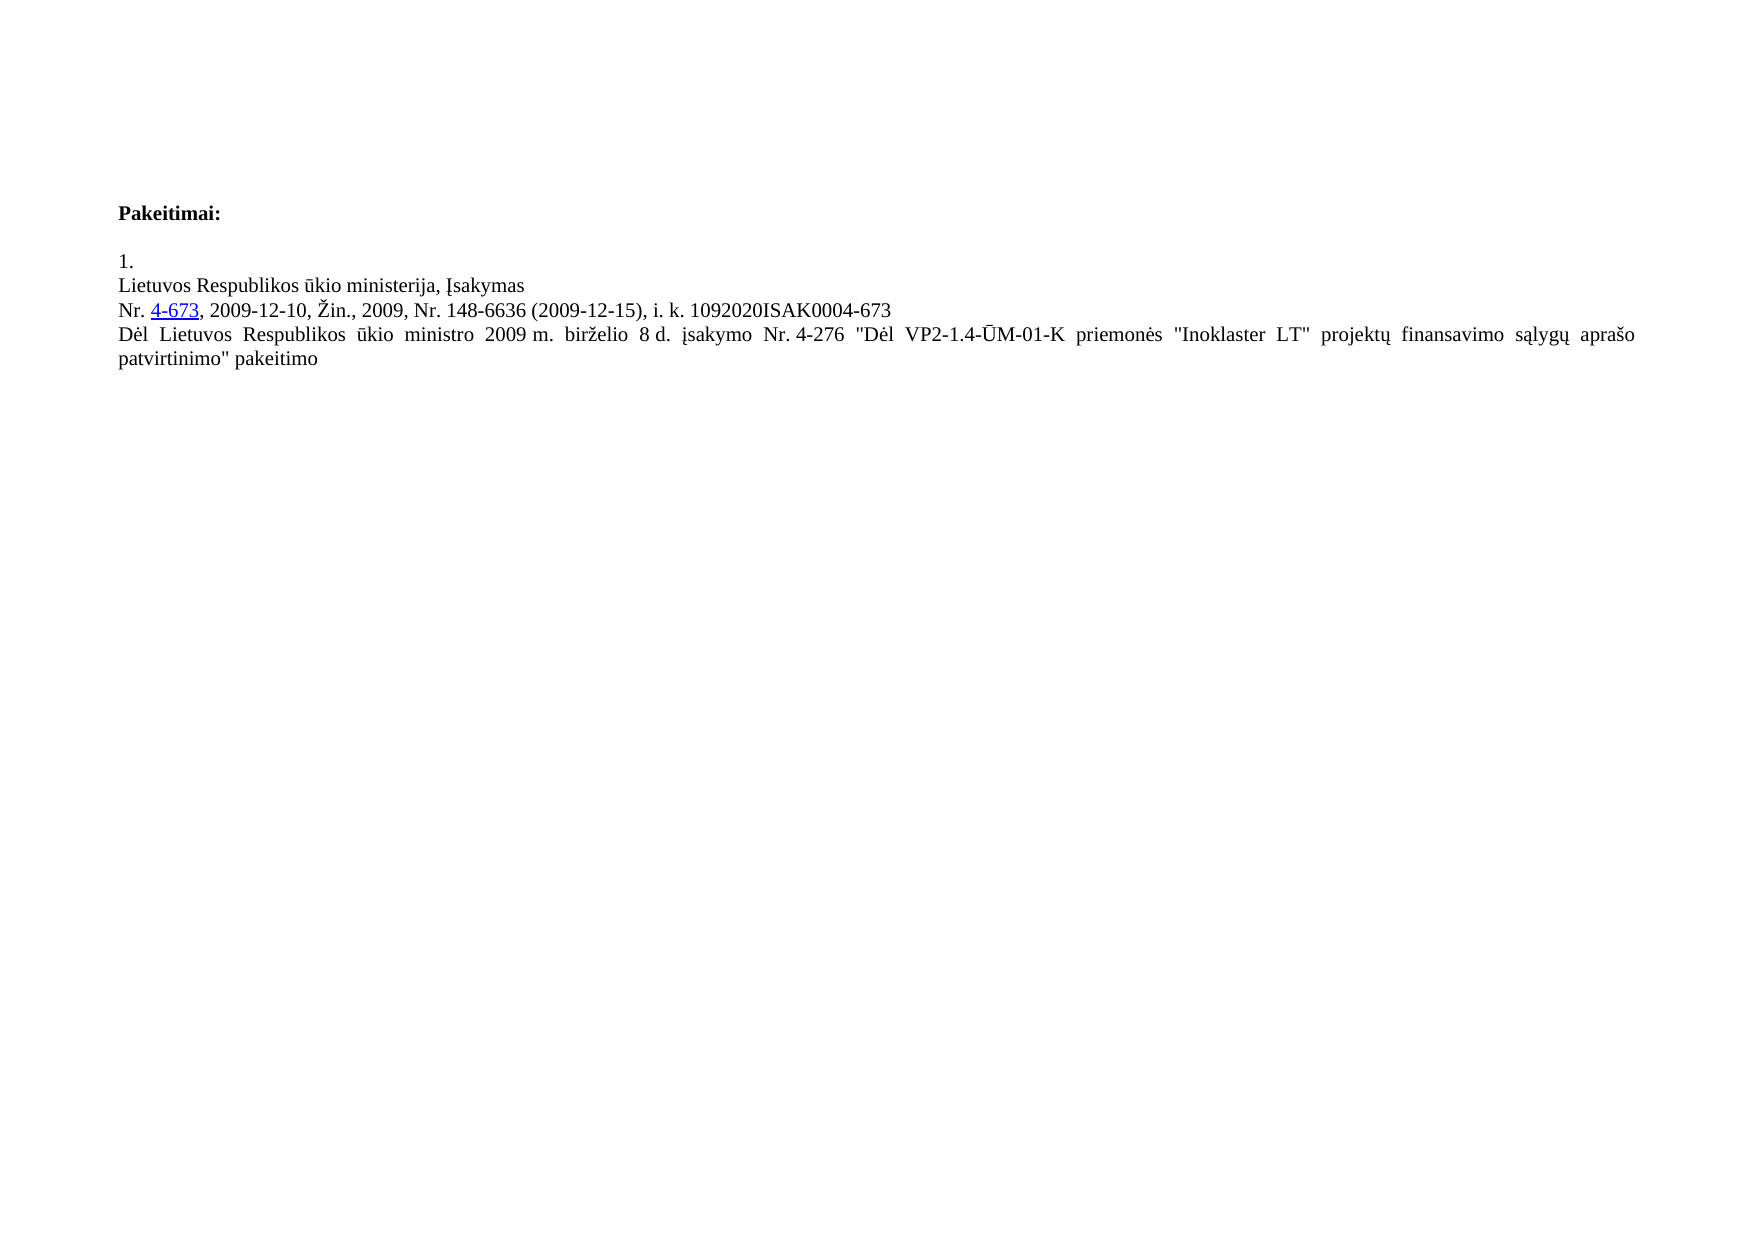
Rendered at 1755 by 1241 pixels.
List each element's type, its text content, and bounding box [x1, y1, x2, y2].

text Pakeitimai: [118, 201, 1636, 225]
text Nr. 4-673, 2009-12-10, Žin., 2009, Nr. 148-6636 (2009-12-15), i. k. 1092020ISAK0004-673 [118, 297, 1636, 322]
text 1. [118, 249, 1636, 273]
text Dėl Lietuvos Respublikos ūkio ministro 2009 m. birželio 8 d. įsakymo Nr. 4-276 "Dėl VP2-1.4-ŪM-01-K priemonės "Inoklaster LT" projektų finansavimo sąlygų aprašo patvirtinimo" pakeitimo [118, 322, 1636, 370]
text Lietuvos Respublikos ūkio ministerija, Įsakymas [118, 273, 1636, 297]
